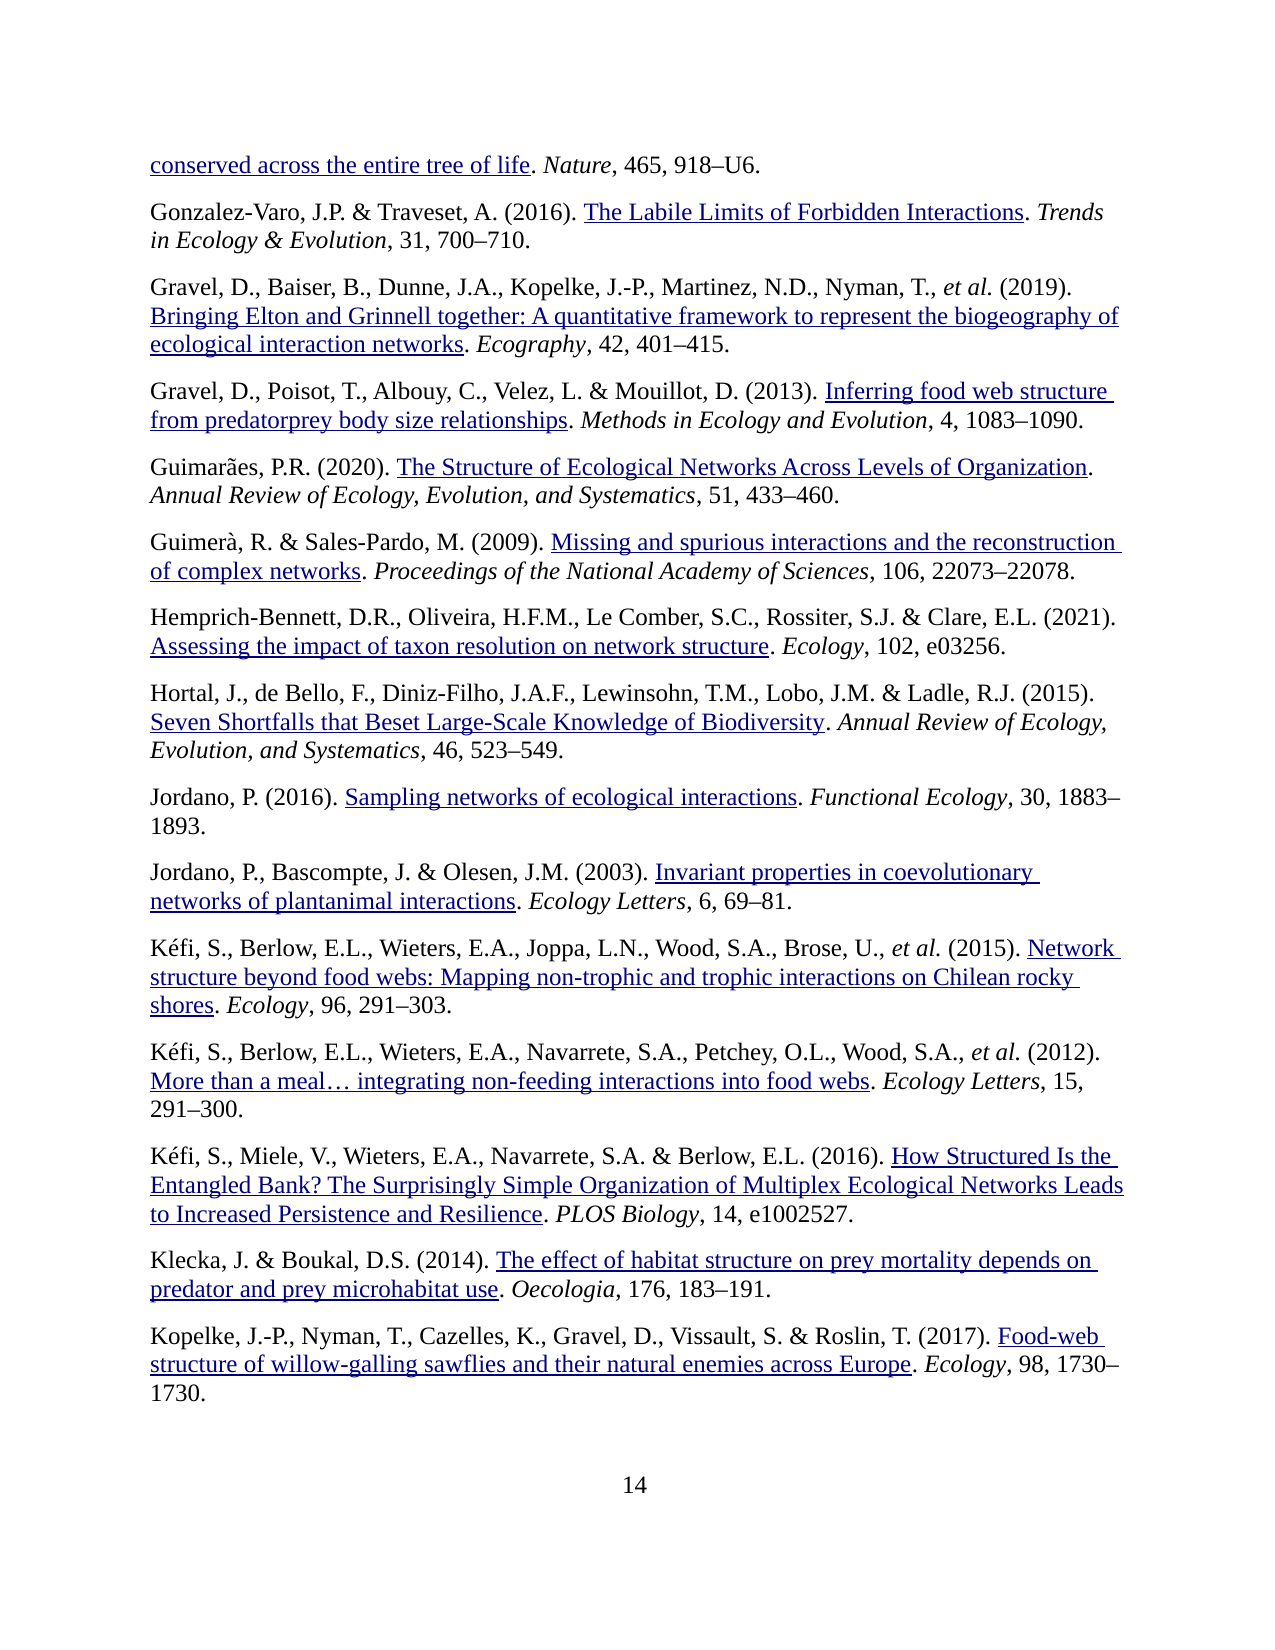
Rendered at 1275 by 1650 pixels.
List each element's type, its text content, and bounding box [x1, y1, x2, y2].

text Gravel, D., Baiser, B., Dunne, J.A., Kopelke, J.-P., Martinez, N.D., Nyman, T., et al. (2019). Bringing Elton and Grinnell together: A quantitative framework to represent the biogeography of ecological interaction networks. Ecography, 42, 401–415. [150, 272, 1125, 358]
text Kéfi, S., Miele, V., Wieters, E.A., Navarrete, S.A. & Berlow, E.L. (2016). How Structured Is the Entangled Bank? The Surprisingly Simple Organization of Multiplex Ecological Networks Leads to Increased Persistence and Resilience. PLOS Biology, 14, e1002527. [150, 1141, 1125, 1227]
text Guimerà, R. & Sales-Pardo, M. (2009). Missing and spurious interactions and the reconstruction of complex networks. Proceedings of the National Academy of Sciences, 106, 22073–22078. [150, 527, 1125, 584]
text Klecka, J. & Boukal, D.S. (2014). The effect of habitat structure on prey mortality depends on predator and prey microhabitat use. Oecologia, 176, 183–191. [150, 1245, 1125, 1303]
text Jordano, P., Bascompte, J. & Olesen, J.M. (2003). Invariant properties in coevolutionary networks of plantanimal interactions. Ecology Letters, 6, 69–81. [150, 857, 1125, 915]
text Kéfi, S., Berlow, E.L., Wieters, E.A., Navarrete, S.A., Petchey, O.L., Wood, S.A., et al. (2012). More than a meal… integrating non-feeding interactions into food webs. Ecology Letters, 15, 291–300. [150, 1037, 1125, 1123]
text Gravel, D., Poisot, T., Albouy, C., Velez, L. & Mouillot, D. (2013). Inferring food web structure from predatorprey body size relationships. Methods in Ecology and Evolution, 4, 1083–1090. [150, 376, 1125, 434]
text Guimarães, P.R. (2020). The Structure of Ecological Networks Across Levels of Organization. Annual Review of Ecology, Evolution, and Systematics, 51, 433–460. [150, 452, 1125, 509]
text Kéfi, S., Berlow, E.L., Wieters, E.A., Joppa, L.N., Wood, S.A., Brose, U., et al. (2015). Network structure beyond food webs: Mapping non-trophic and trophic interactions on Chilean rocky shores. Ecology, 96, 291–303. [150, 933, 1125, 1019]
text Kopelke, J.-P., Nyman, T., Cazelles, K., Gravel, D., Vissault, S. & Roslin, T. (2017). Food-web structure of willow-galling sawflies and their natural enemies across Europe. Ecology, 98, 1730–1730. [150, 1321, 1125, 1407]
text Hemprich-Bennett, D.R., Oliveira, H.F.M., Le Comber, S.C., Rossiter, S.J. & Clare, E.L. (2021). Assessing the impact of taxon resolution on network structure. Ecology, 102, e03256. [150, 602, 1125, 660]
text conserved across the entire tree of life. Nature, 465, 918–U6. [150, 150, 1125, 179]
text Jordano, P. (2016). Sampling networks of ecological interactions. Functional Ecology, 30, 1883–1893. [150, 782, 1125, 839]
text Hortal, J., de Bello, F., Diniz-Filho, J.A.F., Lewinsohn, T.M., Lobo, J.M. & Ladle, R.J. (2015). Seven Shortfalls that Beset Large-Scale Knowledge of Biodiversity. Annual Review of Ecology, Evolution, and Systematics, 46, 523–549. [150, 678, 1125, 764]
text Gonzalez-Varo, J.P. & Traveset, A. (2016). The Labile Limits of Forbidden Interactions. Trends in Ecology & Evolution, 31, 700–710. [150, 197, 1125, 254]
